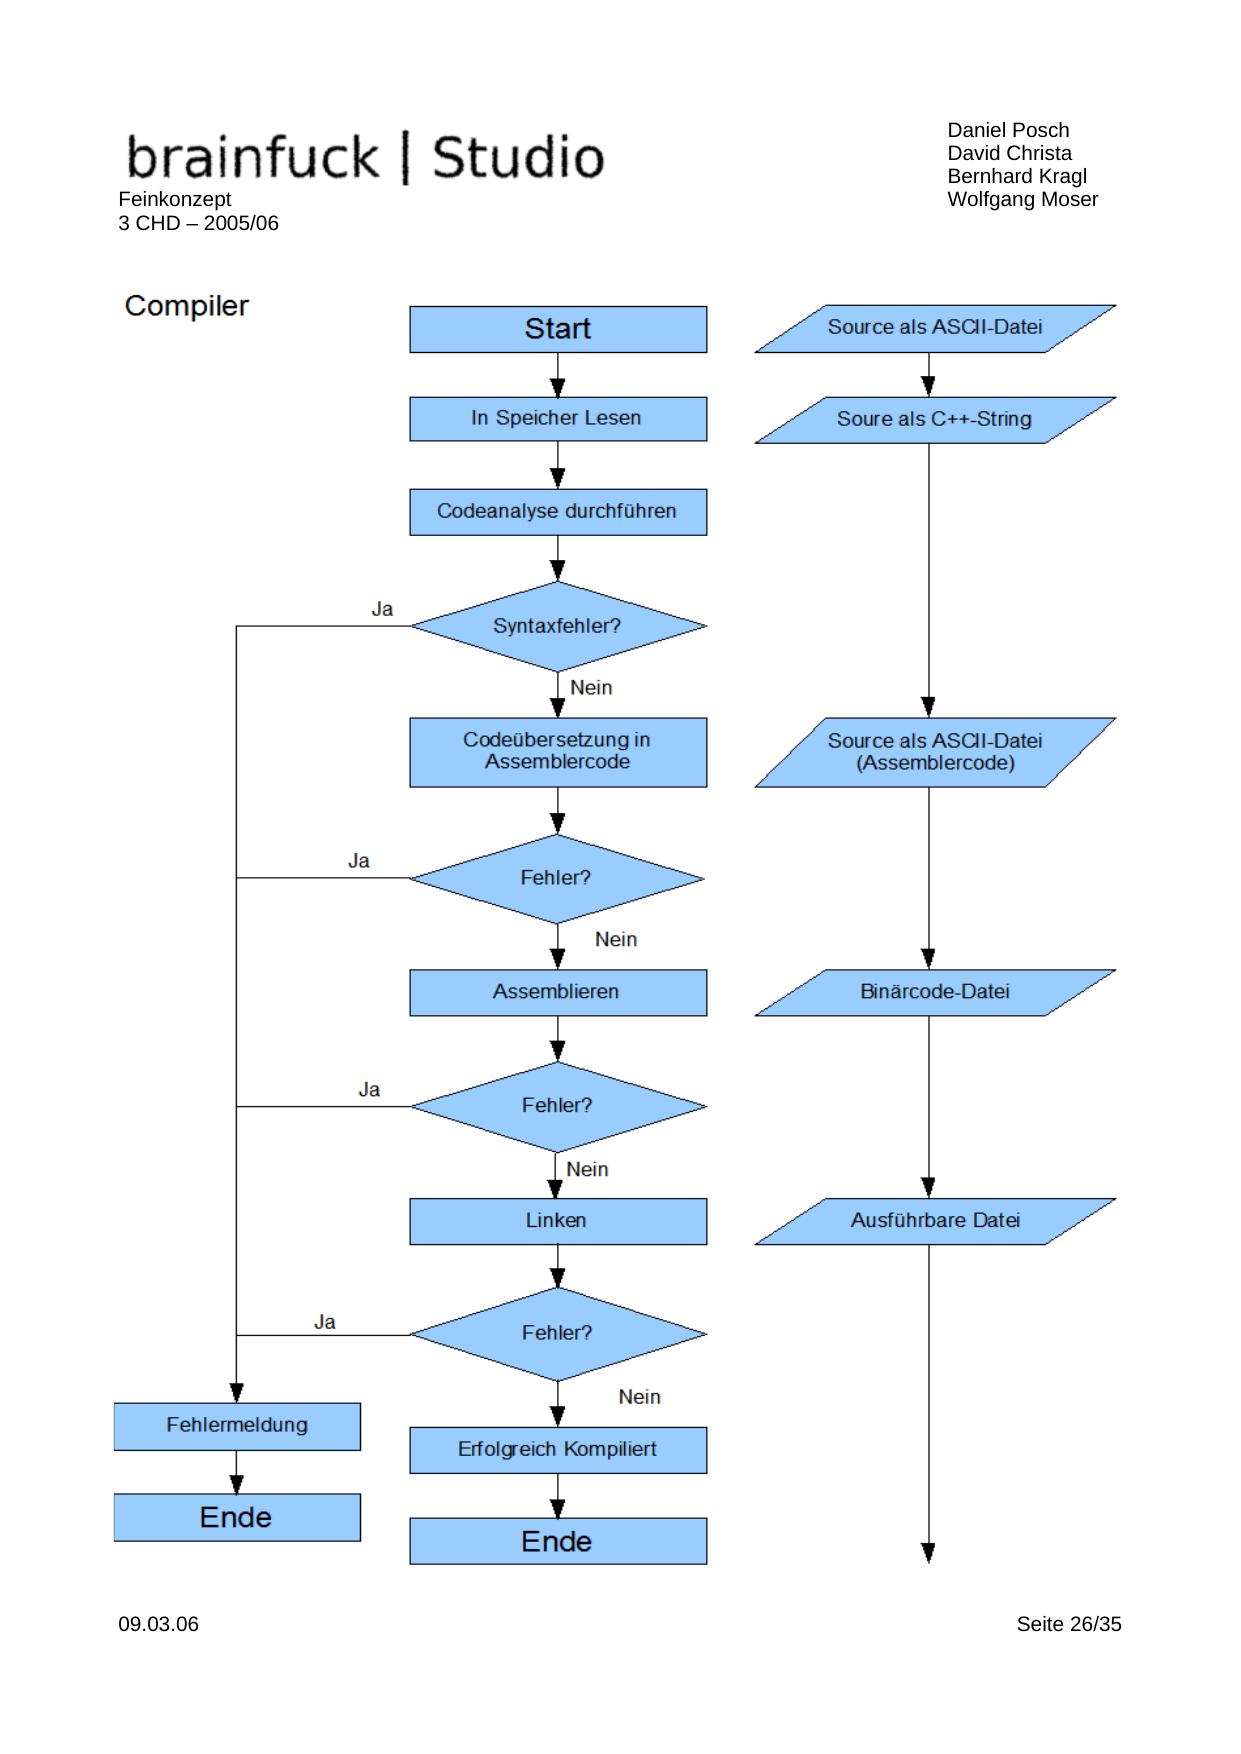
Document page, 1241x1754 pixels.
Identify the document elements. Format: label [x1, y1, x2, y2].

picture [113, 283, 1118, 1577]
picture [118, 118, 609, 187]
